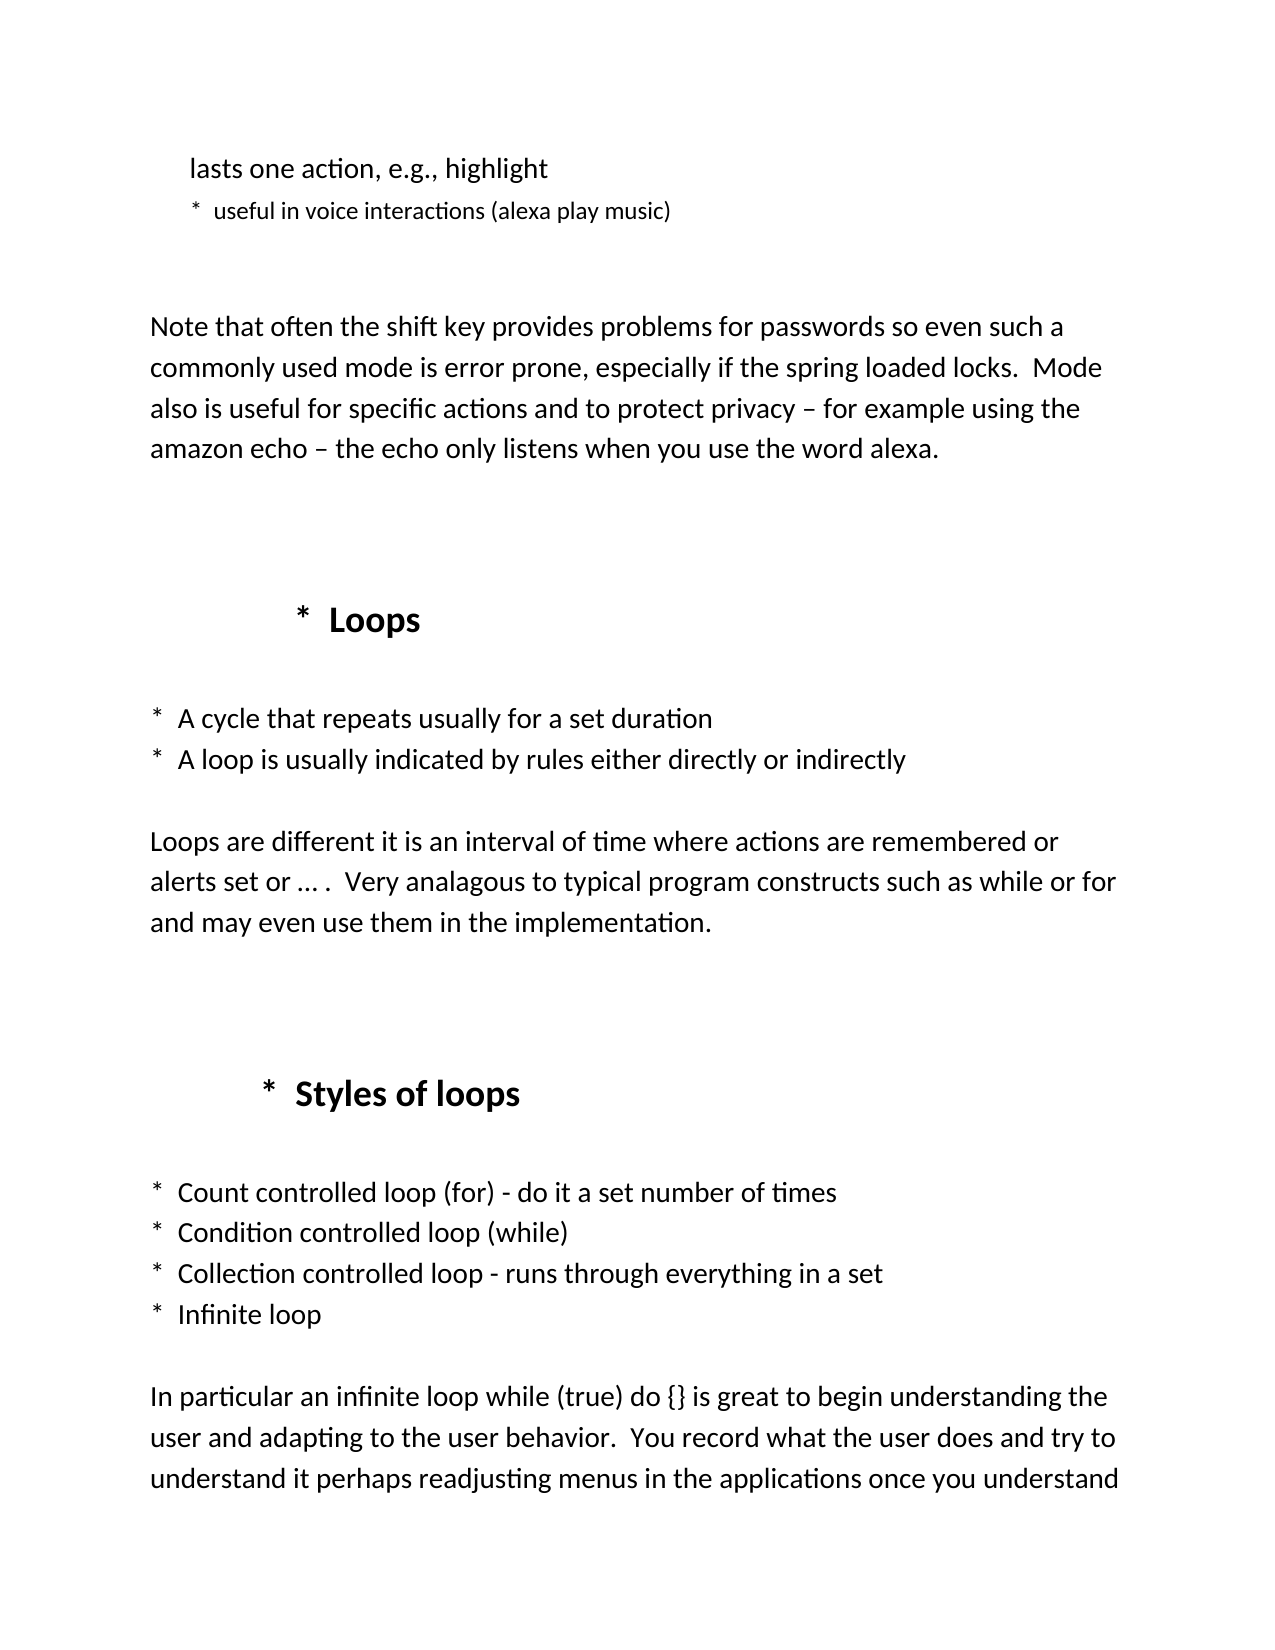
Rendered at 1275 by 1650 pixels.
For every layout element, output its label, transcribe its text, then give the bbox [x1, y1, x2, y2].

text lasts one action, e.g., highlight * useful in voice interactions (alexa play music) Note that often the shift key provides problems for passwords so even such a commonly used mode is error prone, especially if the spring loaded locks. Mode also is useful for specific actions and to protect privacy – for example using the amazon echo – the echo only listens when you use the word alexa. * Loops * A cycle that repeats usually for a set duration * A loop is usually indicated by rules either directly or indirectly Loops are different it is an interval of time where actions are remembered or alerts set or … . Very analagous to typical program constructs such as while or for and may even use them in the implementation. * Styles of loops * Count controlled loop (for) - do it a set number of times * Condition controlled loop (while) * Collection controlled loop - runs through everything in a set * Infinite loop In particular an infinite loop while (true) do {} is great to begin understanding the user and adapting to the user behavior. You record what the user does and try to understand it perhaps readjusting menus in the applications once you understand [150, 150, 1125, 1496]
